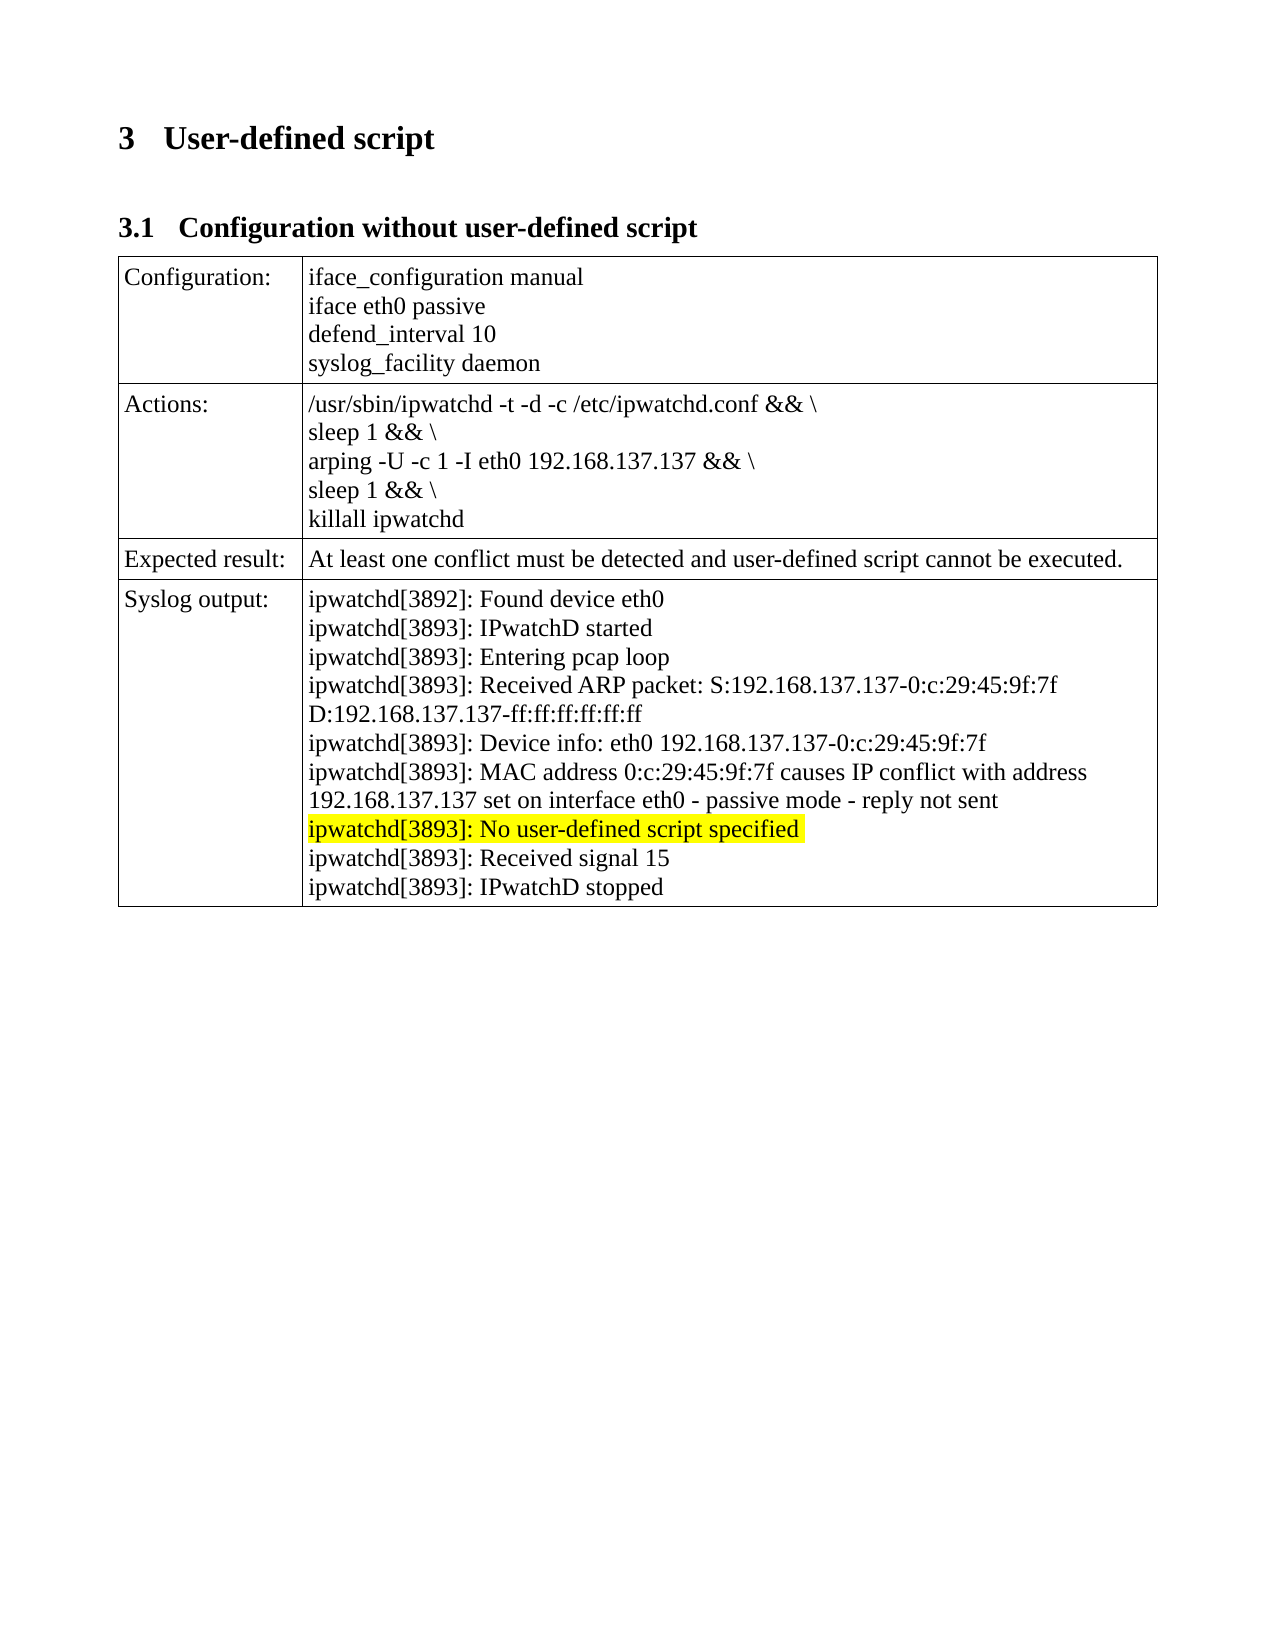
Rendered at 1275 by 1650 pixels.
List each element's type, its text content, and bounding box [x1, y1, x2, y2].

table_cell Actions: [119, 384, 302, 538]
subtitle Configuration without user-defined script [118, 210, 1157, 244]
table_header iface_configuration manual iface eth0 passive defend_interval 10 syslog_facility daemon [303, 257, 1157, 383]
table_cell At least one conflict must be detected and user-defined script cannot be executed. [303, 539, 1157, 578]
table_header Configuration: [119, 257, 302, 383]
table_cell Expected result: [119, 539, 302, 578]
table_cell ipwatchd[3892]: Found device eth0 ipwatchd[3893]: IPwatchD started ipwatchd[3893]: Entering pcap loop ipwatchd[3893]: Received ARP packet: S:192.168.137.137-0:c:29:45:9f:7f D:192.168.137.137-ff:ff:ff:ff:ff:ff ipwatchd[3893]: Device info: eth0 192.168.137.137-0:c:29:45:9f:7f ipwatchd[3893]: MAC address 0:c:29:45:9f:7f causes IP conflict with address 192.168.137.137 set on interface eth0 - passive mode - reply not sent ipwatchd[3893]: No user-defined script specified ipwatchd[3893]: Received signal 15 ipwatchd[3893]: IPwatchD stopped [303, 580, 1157, 906]
table_cell Syslog output: [119, 580, 302, 906]
subtitle User-defined script [118, 118, 1157, 156]
table_cell /usr/sbin/ipwatchd -t -d -c /etc/ipwatchd.conf && \ sleep 1 && \ arping -U -c 1 -I eth0 192.168.137.137 && \ sleep 1 && \ killall ipwatchd [303, 384, 1157, 538]
